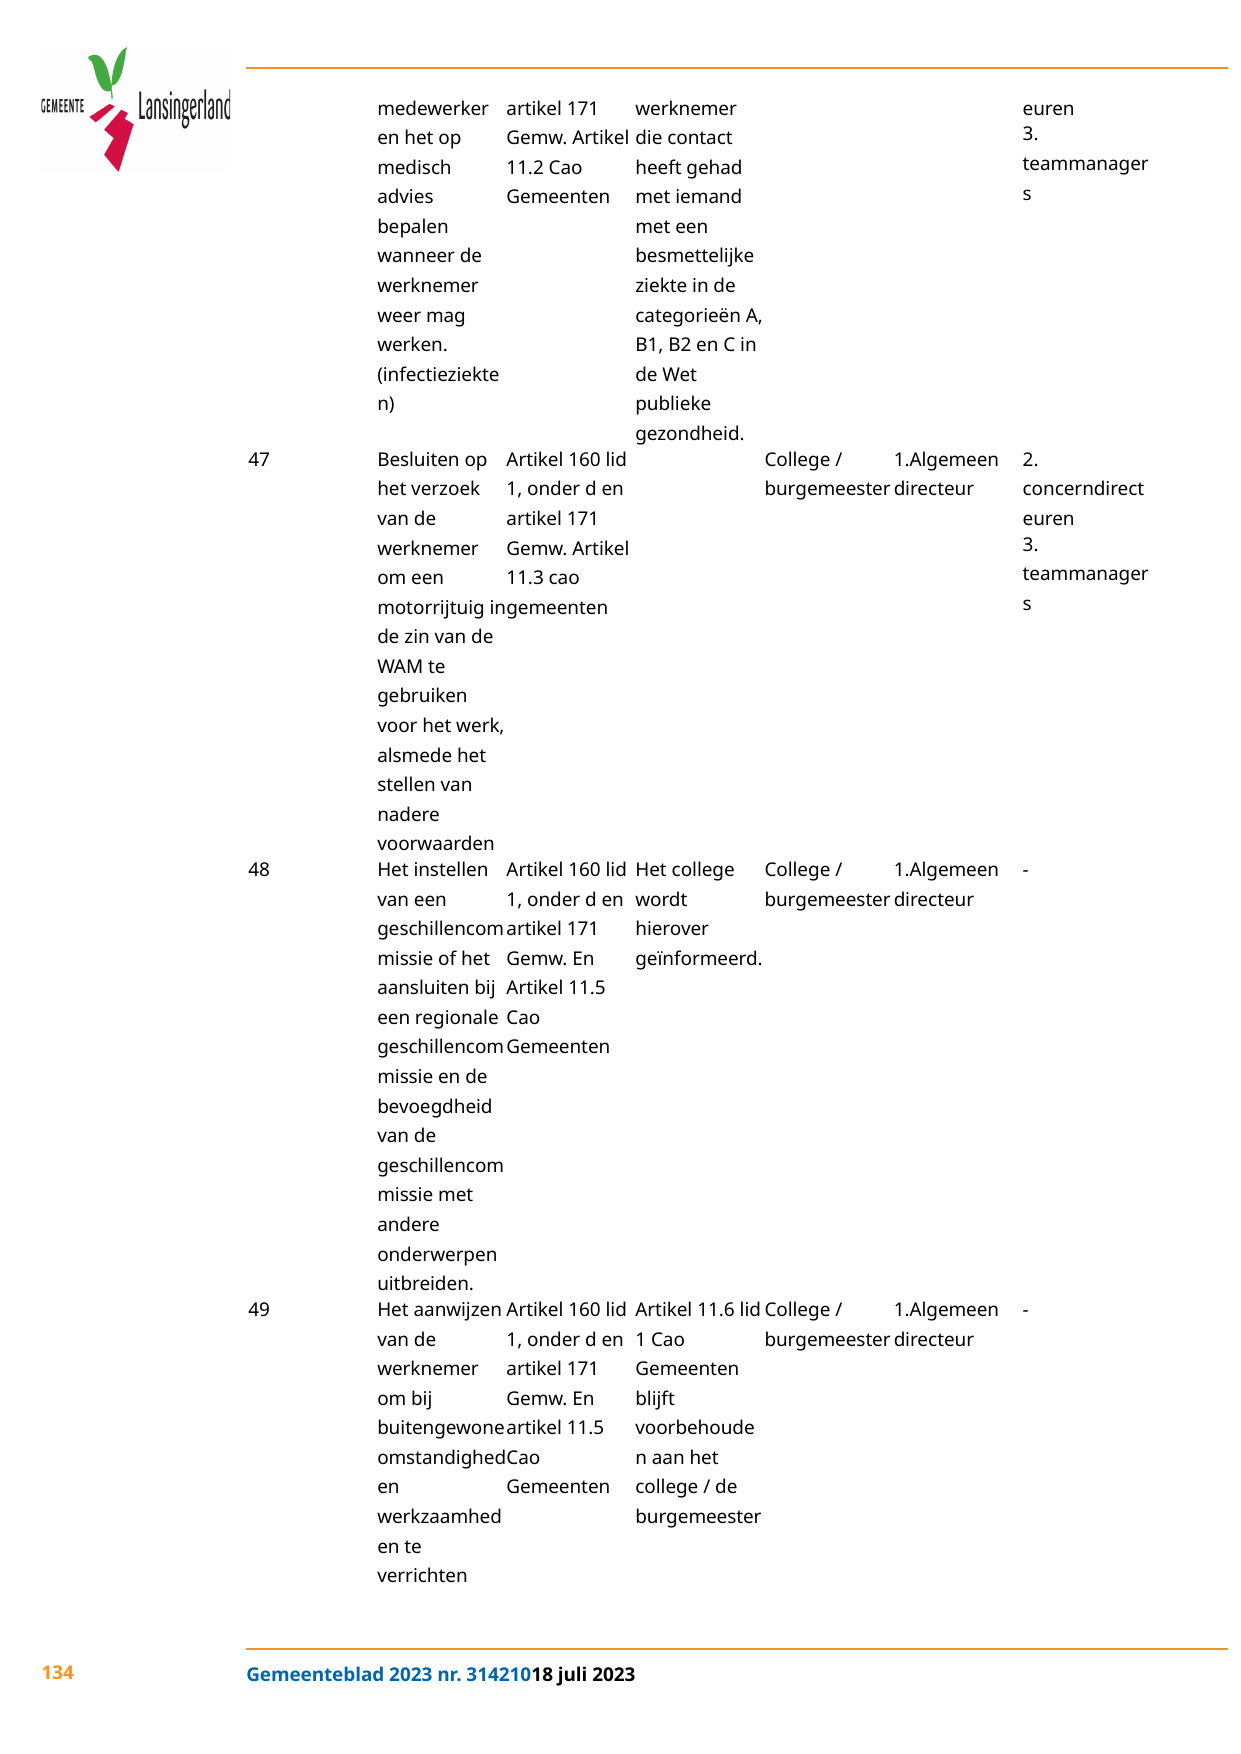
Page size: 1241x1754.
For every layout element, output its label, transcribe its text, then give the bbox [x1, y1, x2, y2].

table_cell euren [1023, 95, 1152, 121]
table_cell 3. teammanagers [1023, 531, 1152, 856]
table_cell - [1023, 1296, 1152, 1588]
table_cell werknemer die contact heeft gehad met iemand met een besmettelijke ziekte in de categorieën A, B1, B2 en C in de Wet publieke gezondheid. [635, 95, 764, 446]
table_cell [635, 446, 764, 856]
table_cell Het aanwijzen van de werknemer om bij buitengewone omstandigheden werkzaamheden te verrichten [377, 1296, 506, 1588]
table_cell [248, 95, 377, 446]
table_cell Het college wordt hierover geïnformeerd. [635, 856, 764, 1296]
table_cell Artikel 160 lid 1, onder d en artikel 171 Gemw. En Artikel 11.5 Cao Gemeenten [506, 856, 635, 1296]
table_cell 48 [248, 856, 377, 1296]
table_cell 3. teammanagers [1023, 121, 1152, 446]
table_cell - [1023, 856, 1152, 1296]
table_cell medewerker en het op medisch advies bepalen wanneer de werknemer weer mag werken. (infectieziekten) [377, 95, 506, 446]
table_cell [894, 95, 1022, 446]
table_cell 1.Algemeen directeur [894, 856, 1022, 1296]
table_cell College / burgemeester [764, 446, 893, 856]
table_cell [764, 95, 893, 446]
table_cell artikel 171 Gemw. Artikel 11.2 Cao Gemeenten [506, 95, 635, 446]
table_cell Artikel 160 lid 1, onder d en artikel 171 Gemw. Artikel 11.3 cao gemeenten [506, 446, 635, 856]
table_cell 1.Algemeen directeur [894, 446, 1022, 856]
table_cell Besluiten op het verzoek van de werknemer om een motorrijtuig in de zin van de WAM te gebruiken voor het werk, alsmede het stellen van nadere voorwaarden [377, 446, 506, 856]
table_cell Artikel 160 lid 1, onder d en artikel 171 Gemw. En artikel 11.5 Cao Gemeenten [506, 1296, 635, 1588]
table_cell College / burgemeester [764, 856, 893, 1296]
picture [41, 47, 231, 172]
table_cell 1.Algemeen directeur [894, 1296, 1022, 1588]
table_cell 2. concerndirecteuren [1023, 446, 1152, 531]
table_cell College / burgemeester [764, 1296, 893, 1588]
table_cell Artikel 11.6 lid 1 Cao Gemeenten blijft voorbehouden aan het college / de burgemeester [635, 1296, 764, 1588]
table_cell 49 [248, 1296, 377, 1588]
table_cell 47 [248, 446, 377, 856]
table_cell Het instellen van een geschillencommissie of het aansluiten bij een regionale geschillencommissie en de bevoegdheid van de geschillencommissie met andere onderwerpen uitbreiden. [377, 856, 506, 1296]
